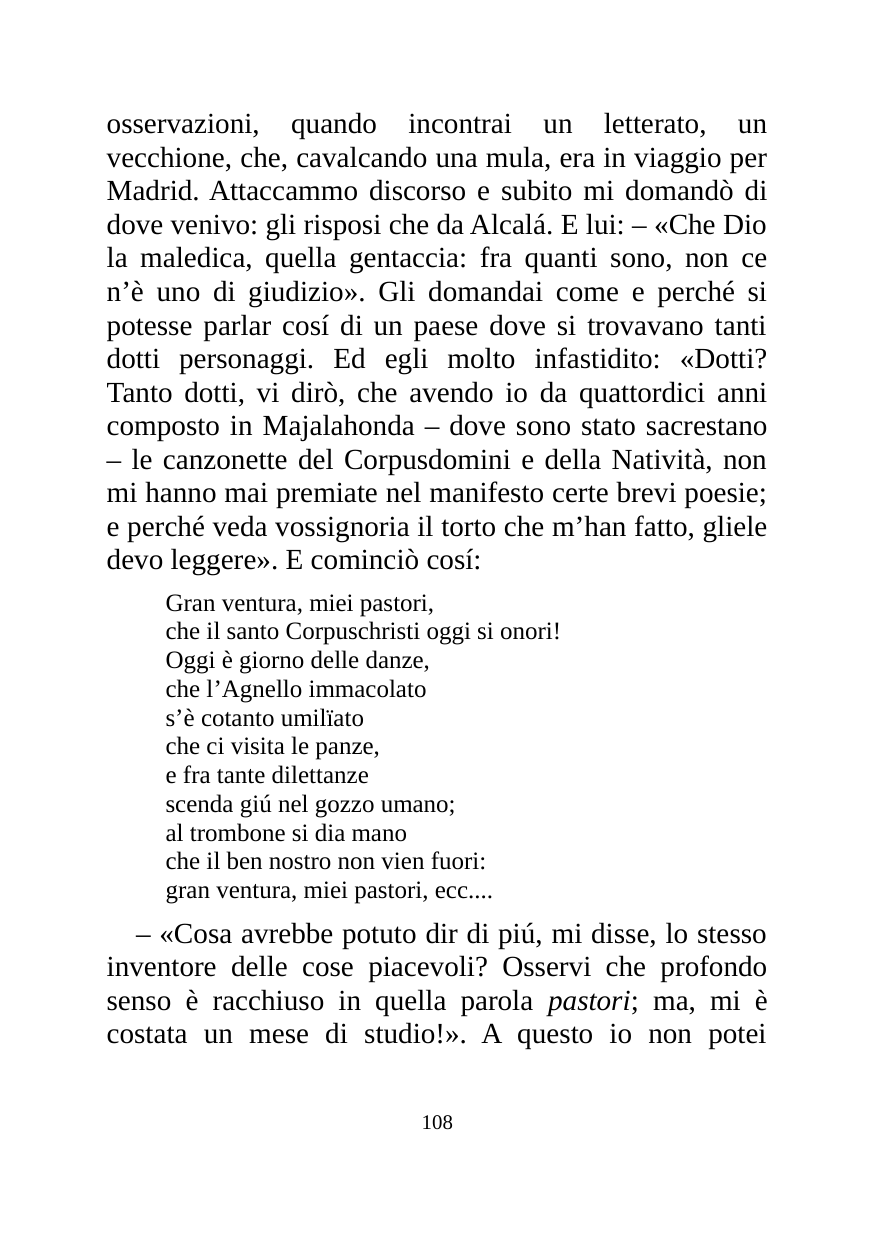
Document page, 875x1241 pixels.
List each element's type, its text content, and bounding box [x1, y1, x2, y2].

text – «Cosa avrebbe potuto dir di piú, mi disse, lo stesso inventore delle cose piacevoli? Osservi che profondo senso è racchiuso in quella parola pastori; ma, mi è costata un mese di studio!». A questo io non potei [106, 916, 768, 1050]
text Gran ventura, miei pastori, che il santo Corpuschristi oggi si onori! Oggi è giorno delle danze, che l’Agnello immacolato s’è cotanto umilïato che ci visita le panze, e fra tante dilettanze scenda giú nel gozzo umano; al trombone si dia mano che il ben nostro non vien fuori: gran ventura, miei pastori, ecc.... [165, 588, 768, 904]
text osservazioni, quando incontrai un letterato, un vecchione, che, cavalcando una mula, era in viaggio per Madrid. Attaccammo discorso e subito mi domandò di dove venivo: gli risposi che da Alcalá. E lui: – «Che Dio la maledica, quella gentaccia: fra quanti sono, non ce n’è uno di giudizio». Gli domandai come e perché si potesse parlar cosí di un paese dove si trovavano tanti dotti personaggi. Ed egli molto infastidito: «Dotti? Tanto dotti, vi dirò, che avendo io da quattordici anni composto in Majalahonda – dove sono stato sacrestano – le canzonette del Corpusdomini e della Natività, non mi hanno mai premiate nel manifesto certe brevi poesie; e perché veda vossignoria il torto che m’han fatto, gliele devo leggere». E cominciò cosí: [106, 106, 768, 576]
